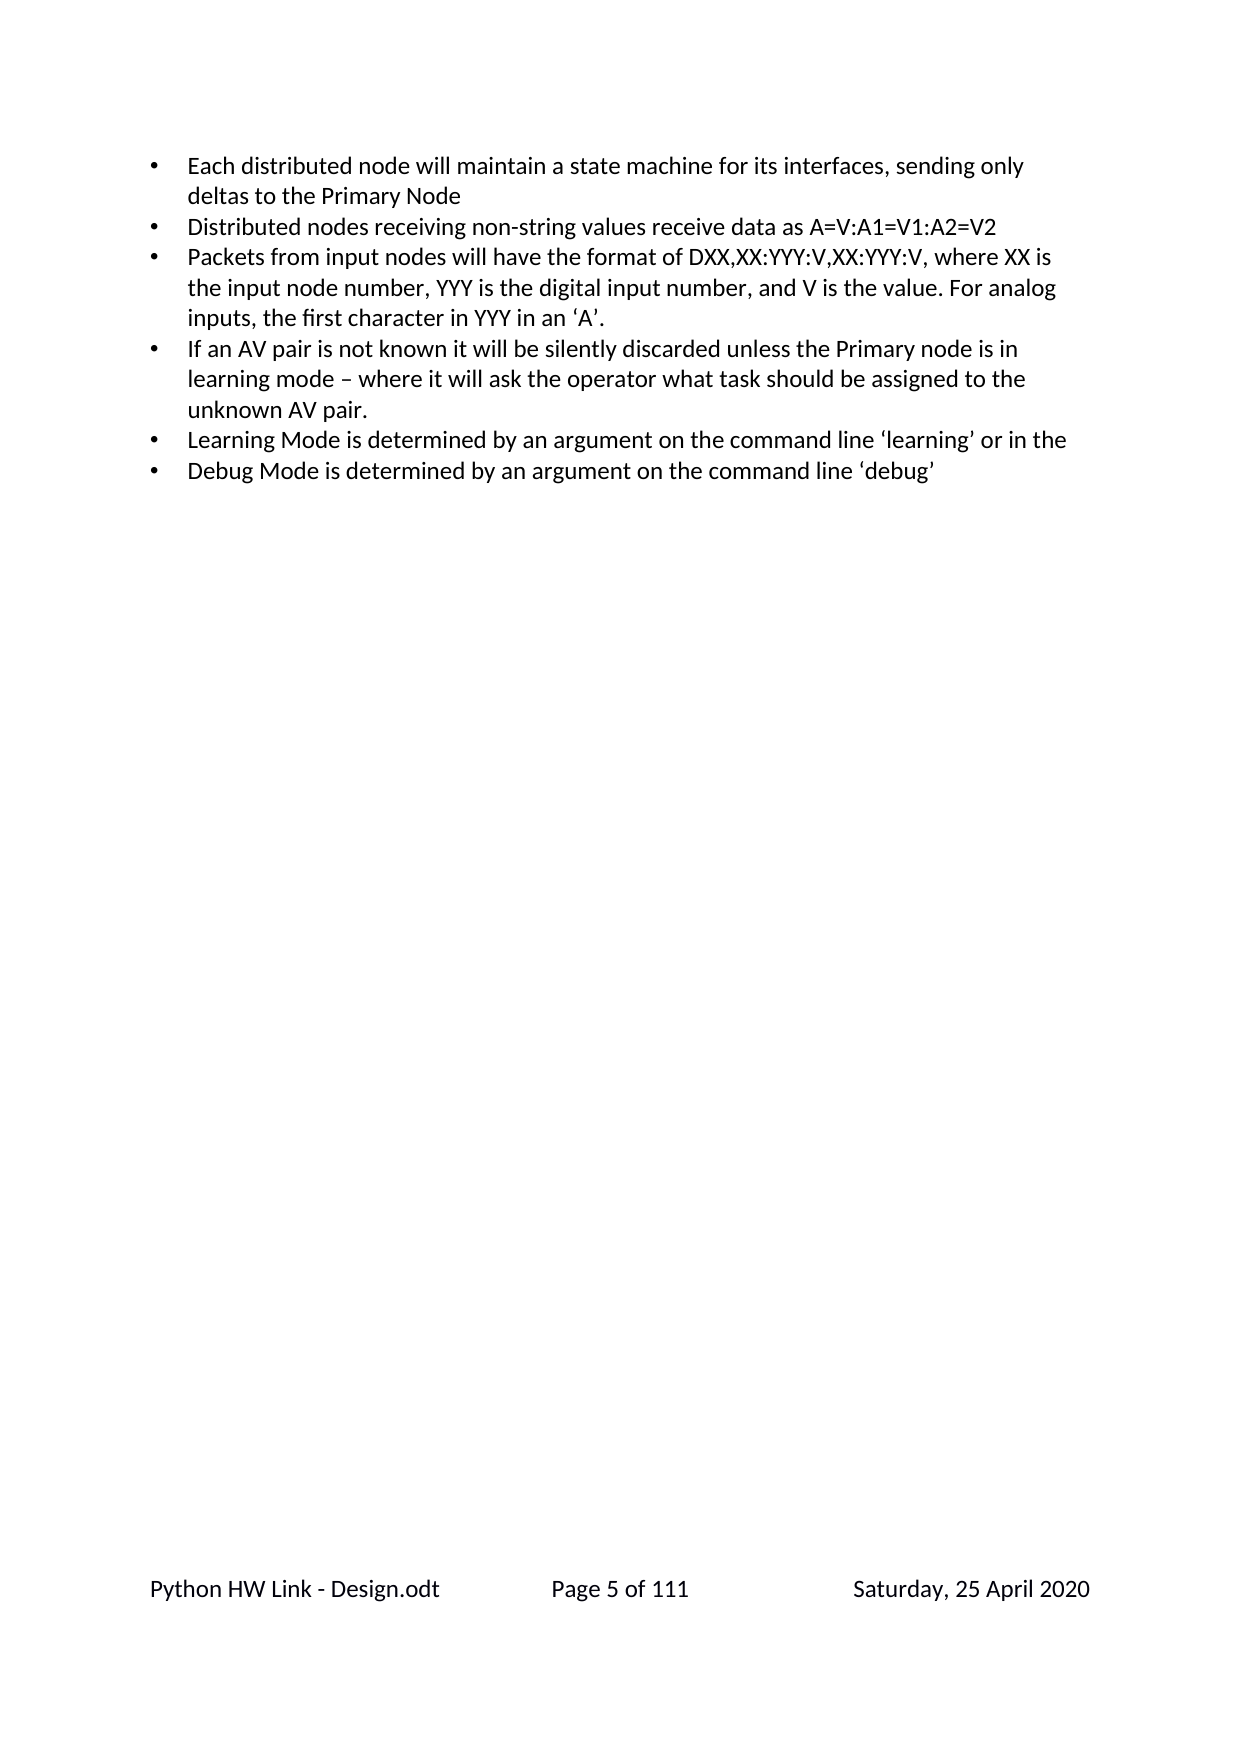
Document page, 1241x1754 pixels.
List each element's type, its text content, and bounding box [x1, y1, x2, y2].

list Each distributed node will maintain a state machine for its interfaces, sending only deltas to the Primary Node [150, 150, 1090, 211]
list Debug Mode is determined by an argument on the command line ‘debug’ [150, 455, 1090, 486]
list Learning Mode is determined by an argument on the command line ‘learning’ or in the [150, 425, 1090, 455]
list If an AV pair is not known it will be silently discarded unless the Primary node is in learning mode – where it will ask the operator what task should be assigned to the unknown AV pair. [150, 333, 1090, 425]
list Distributed nodes receiving non-string values receive data as A=V:A1=V1:A2=V2 [150, 211, 1090, 242]
list Packets from input nodes will have the format of DXX,XX:YYY:V,XX:YYY:V, where XX is the input node number, YYY is the digital input number, and V is the value. For analog inputs, the first character in YYY in an ‘A’. [150, 242, 1090, 333]
